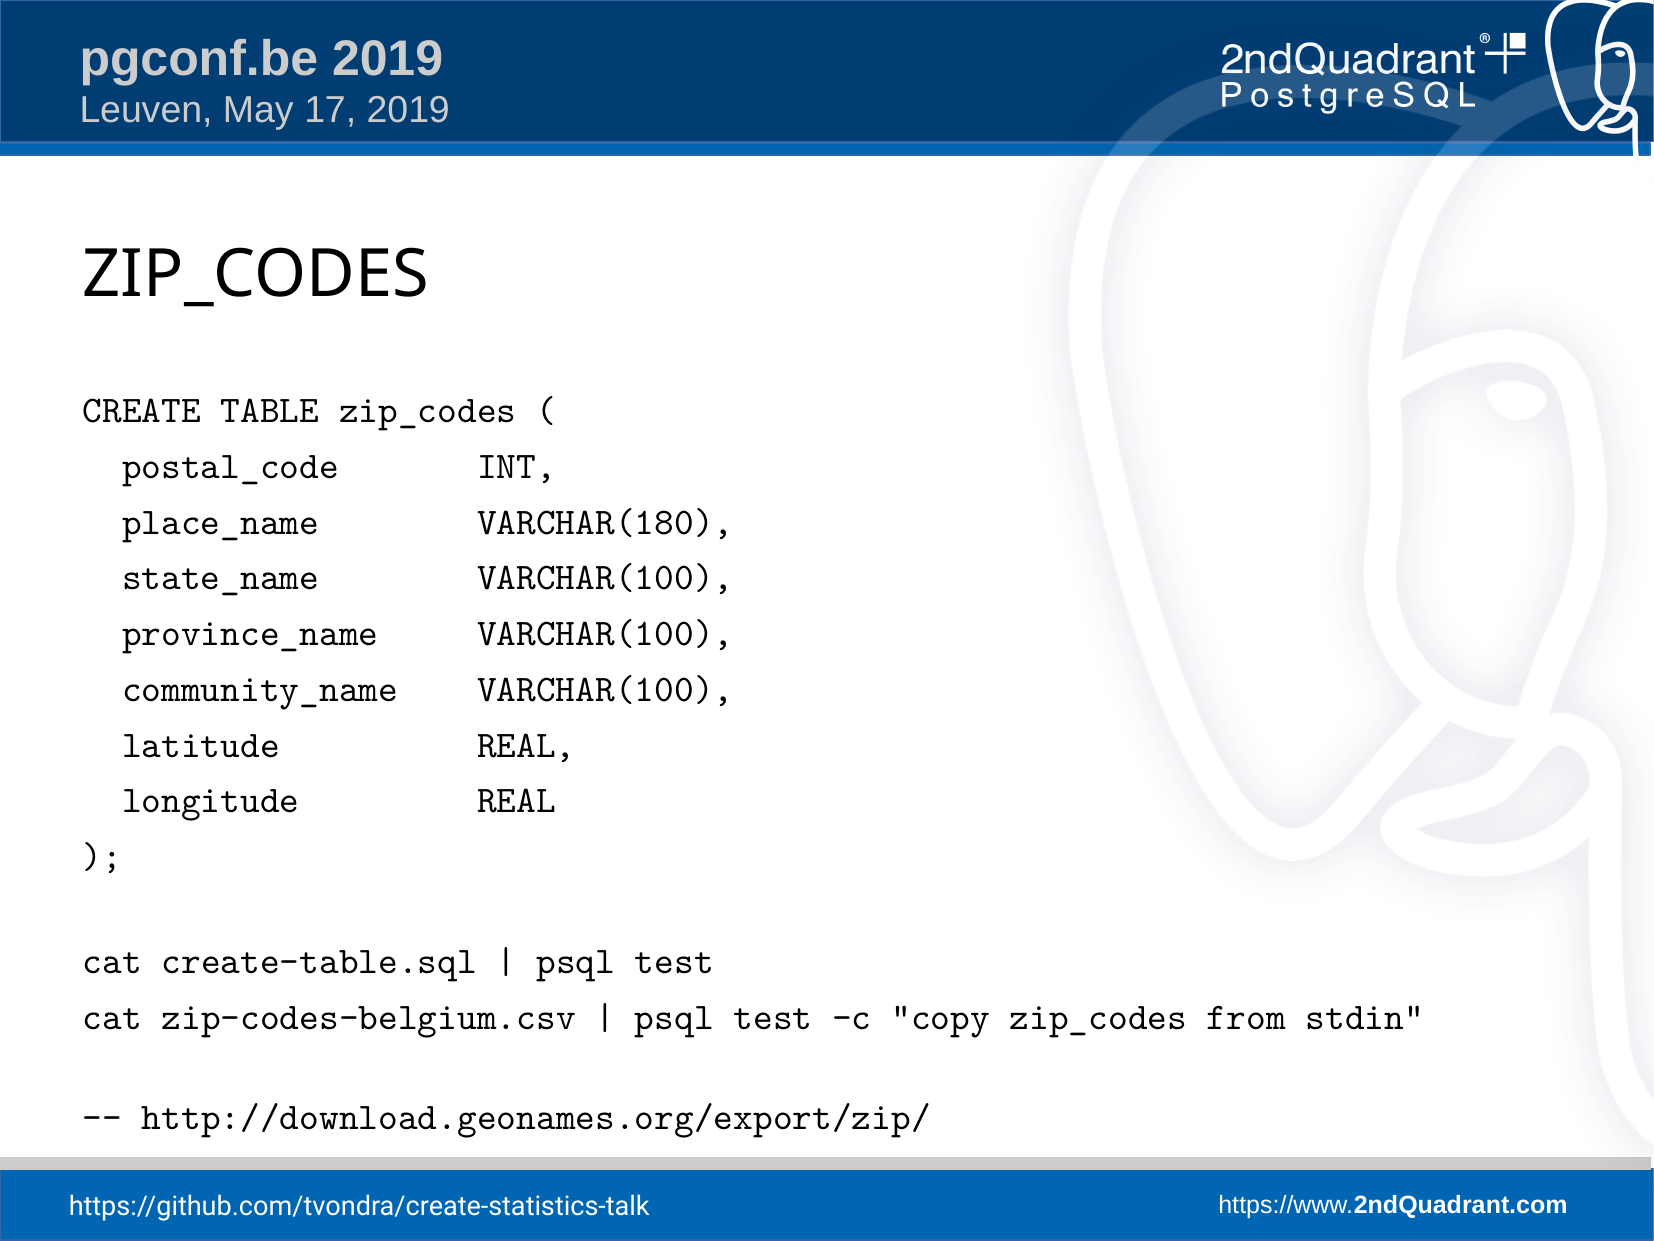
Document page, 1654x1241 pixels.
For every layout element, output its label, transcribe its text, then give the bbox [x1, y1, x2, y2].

picture [632, 0, 1654, 1241]
list CREATE TABLE zip_codes ( postal_code INT, place_name VARCHAR(180), state_name VARCHAR(100), province_name VARCHAR(100), community_name VARCHAR(100), latitude REAL, longitude REAL ); cat create-table.sql | psql test cat zip-codes-belgium.csv | psql test -c "copy zip_codes from stdin" -- http://download.geonames.org/export/zip/ [82, 384, 1571, 1104]
title ZIP_CODES [82, 167, 1571, 375]
